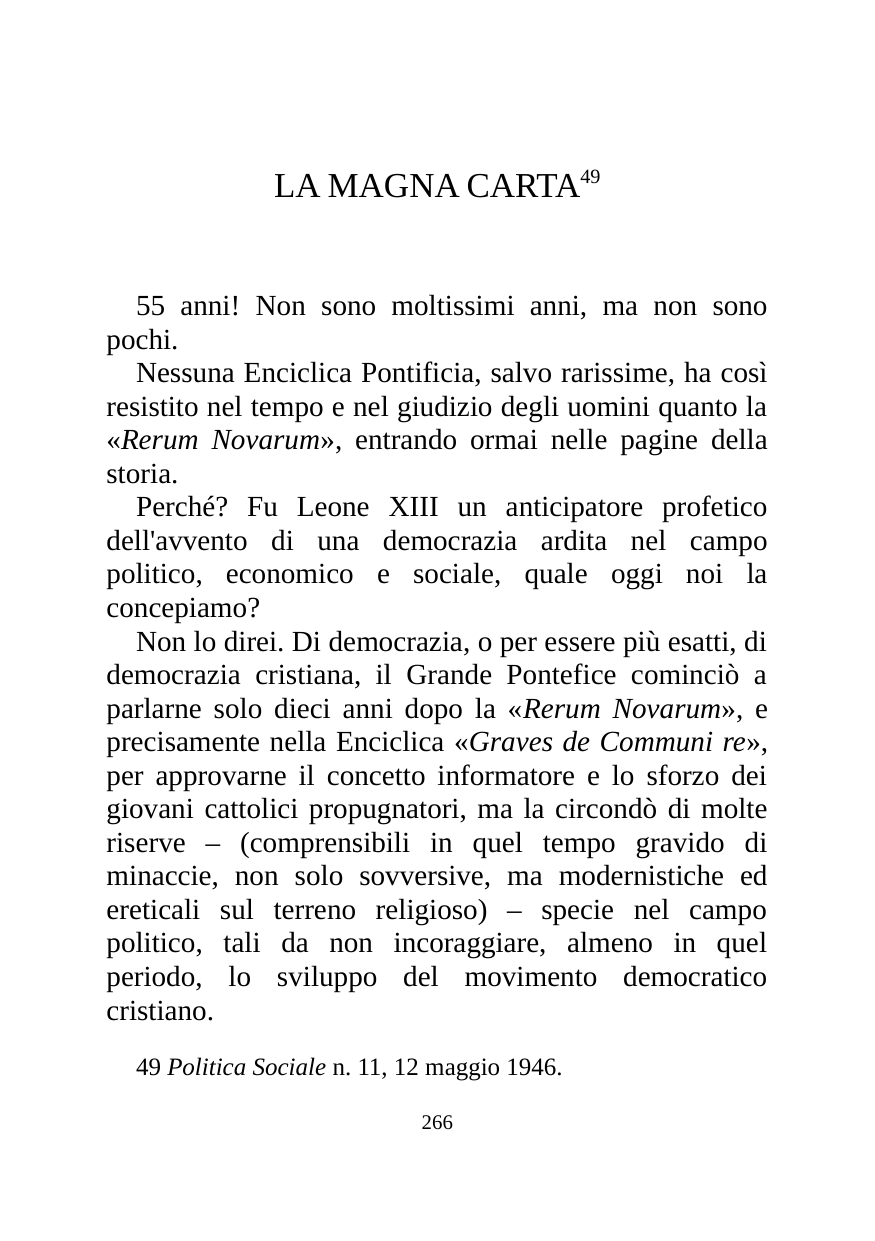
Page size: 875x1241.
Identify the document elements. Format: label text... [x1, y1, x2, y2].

text Politica Sociale n. 11, 12 maggio 1946. [106, 1052, 768, 1080]
text 55 anni! Non sono moltissimi anni, ma non sono pochi. [106, 288, 768, 355]
text Nessuna Enciclica Pontificia, salvo rarissime, ha così resistito nel tempo e nel giudizio degli uomini quanto la «Rerum Novarum», entrando ormai nelle pagine della storia. [106, 355, 768, 489]
subtitle LA MAGNA CARTA [106, 165, 768, 206]
text Non lo direi. Di democrazia, o per essere più esatti, di democrazia cristiana, il Grande Pontefice cominciò a parlarne solo dieci anni dopo la «Rerum Novarum», e precisamente nella Enciclica «Graves de Communi re», per approvarne il concetto informatore e lo sforzo dei giovani cattolici propugnatori, ma la circondò di molte riserve – (comprensibili in quel tempo gravido di minaccie, non solo sovversive, ma modernistiche ed ereticali sul terreno religioso) – specie nel campo politico, tali da non incoraggiare, almeno in quel periodo, lo sviluppo del movimento democratico cristiano. [106, 624, 768, 1026]
text Perché? Fu Leone XIII un anticipatore profetico dell'avvento di una democrazia ardita nel campo politico, economico e sociale, quale oggi noi la concepiamo? [106, 489, 768, 624]
